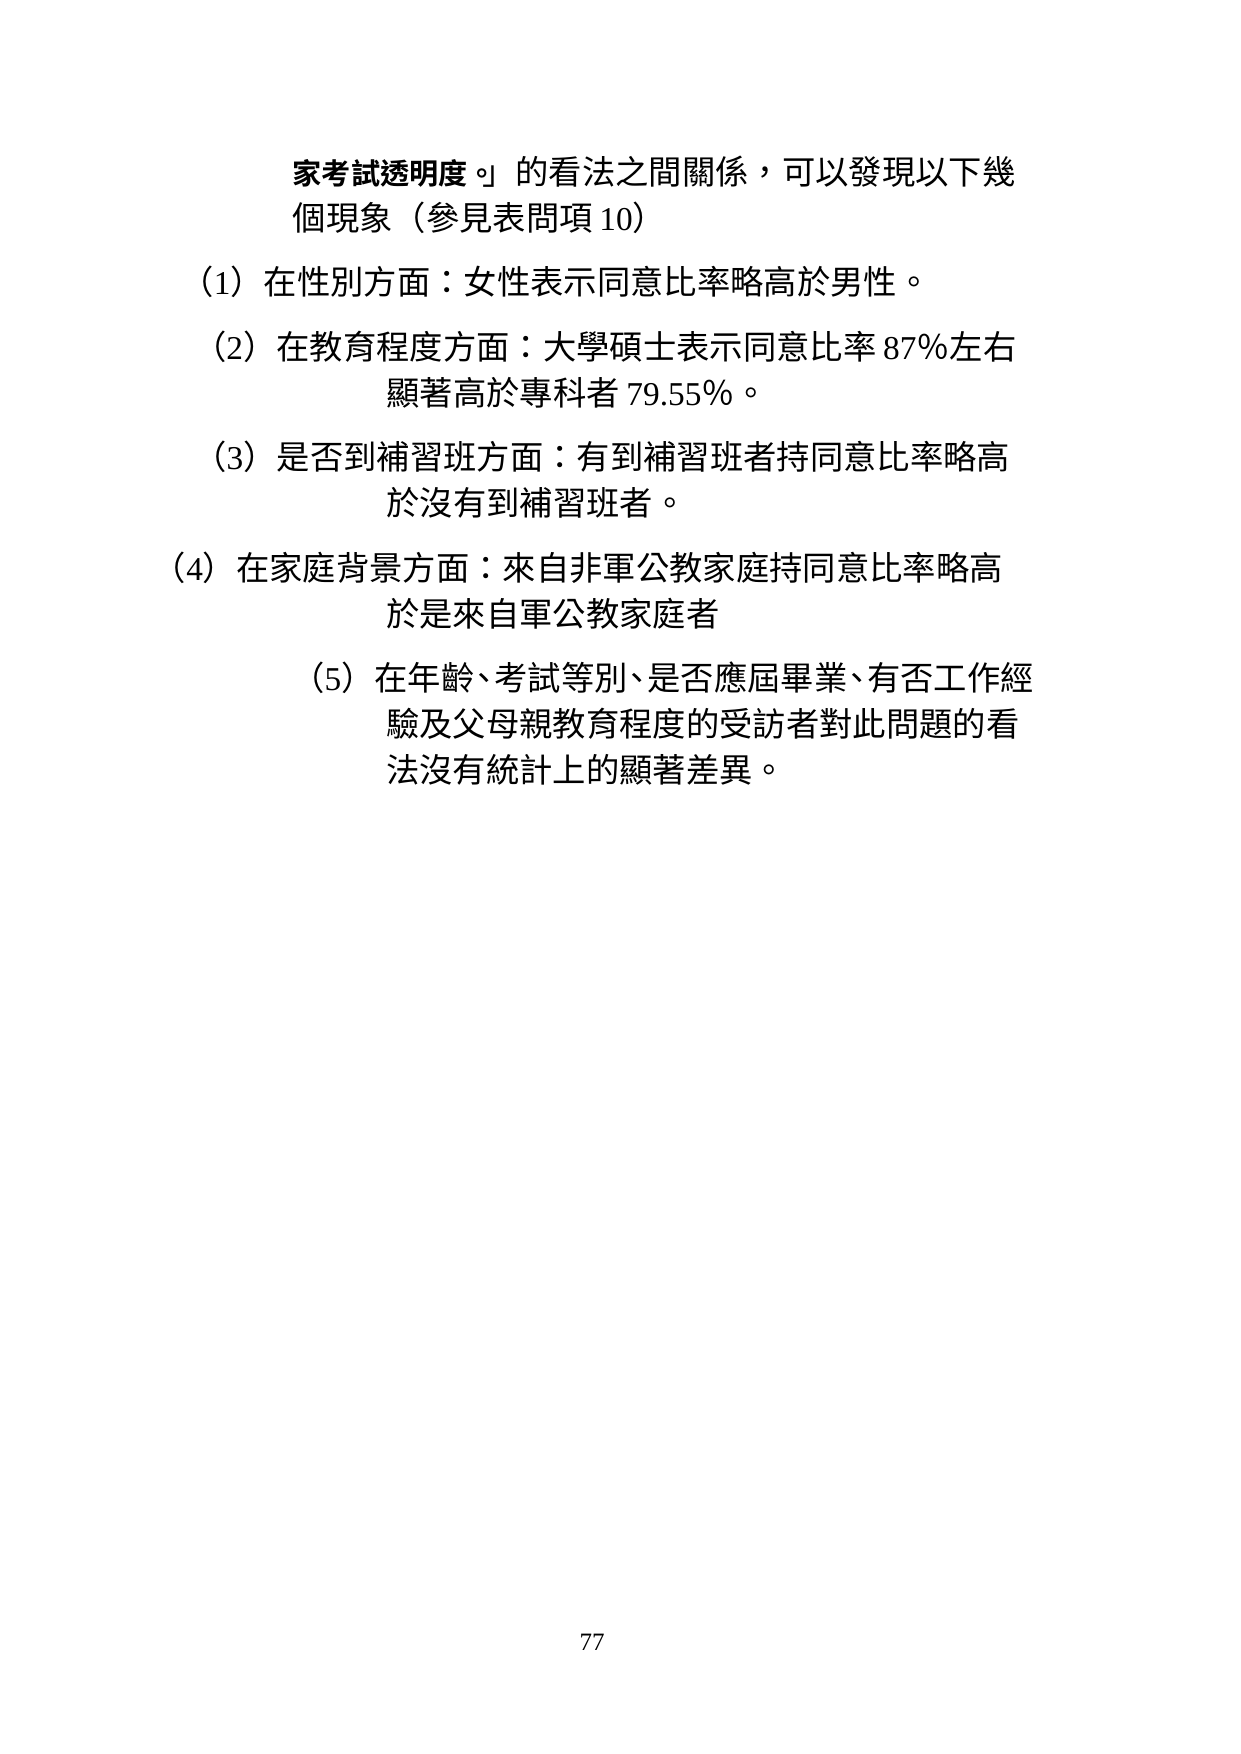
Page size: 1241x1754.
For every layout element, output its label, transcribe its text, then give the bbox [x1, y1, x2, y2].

text 家考試透明度。」的看法之間關係，可以發現以下幾個現象（參見表問項10） [292, 148, 1034, 239]
text （4）在家庭背景方面：來自非軍公教家庭持同意比率略高於是來自軍公教家庭者 [3, 543, 1034, 635]
text （5）在年齡、考試等別、是否應屆畢業、有否工作經驗及父母親教育程度的受訪者對此問題的看法沒有統計上的顯著差異。 [283, 654, 1034, 791]
text （2）在教育程度方面：大學碩士表示同意比率87％左右顯著高於專科者79.55％。 [76, 323, 1034, 414]
text （1）在性別方面：女性表示同意比率略高於男性。 [47, 258, 1034, 304]
text （3）是否到補習班方面：有到補習班者持同意比率略高於沒有到補習班者。 [76, 433, 1034, 525]
